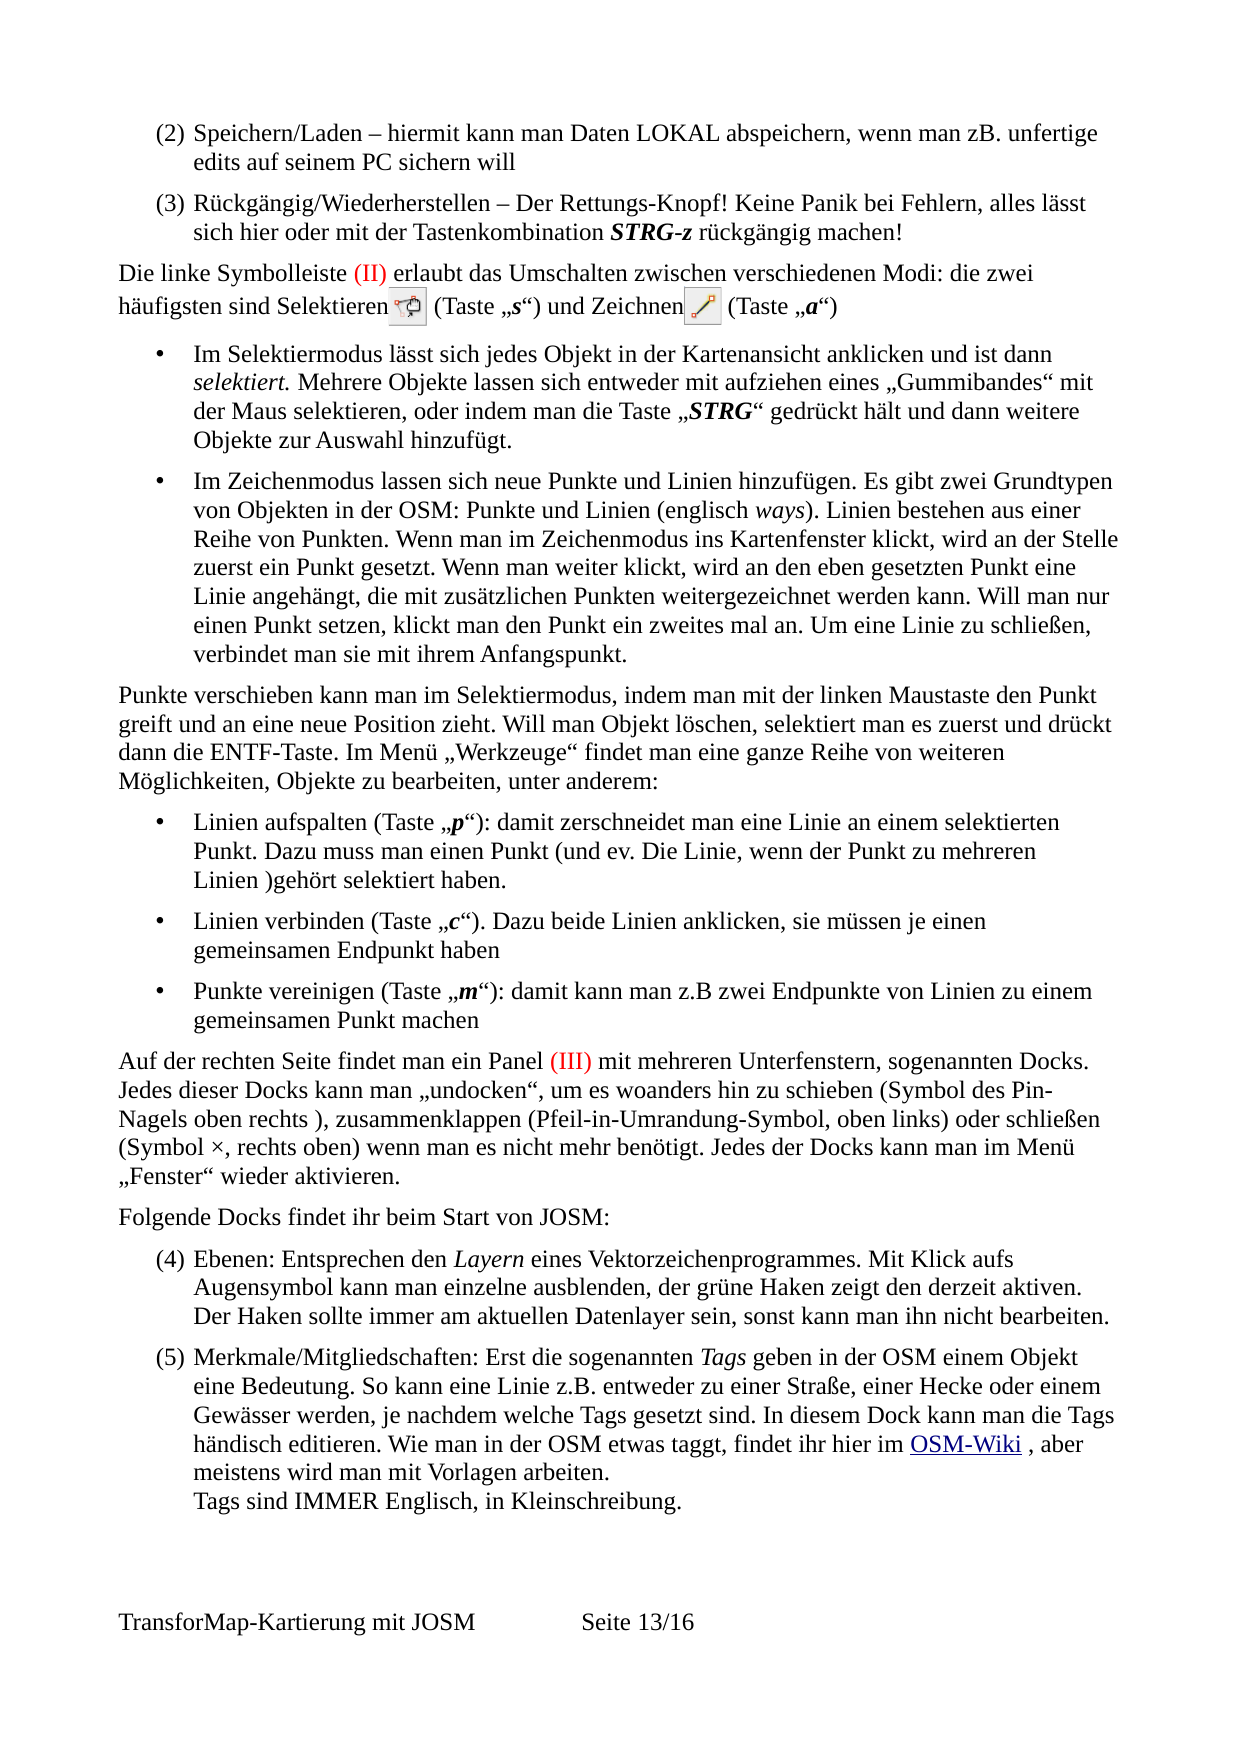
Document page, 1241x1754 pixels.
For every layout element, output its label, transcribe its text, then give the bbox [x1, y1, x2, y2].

picture [388, 287, 428, 327]
text Punkte verschieben kann man im Selektiermodus, indem man mit der linken Maustaste den Punkt greift und an eine neue Position zieht. Will man Objekt löschen, selektiert man es zuerst und drückt dann die ENTF-Taste. Im Menü „Werkzeuge“ findet man eine ganze Reihe von weiteren Möglichkeiten, Objekte zu bearbeiten, unter anderem: [118, 680, 1122, 795]
list Linien verbinden (Taste „c“). Dazu beide Linien anklicken, sie müssen je einen gemeinsamen Endpunkt haben [156, 906, 1122, 964]
list Im Zeichenmodus lassen sich neue Punkte und Linien hinzufügen. Es gibt zwei Grundtypen von Objekten in der OSM: Punkte und Linien (englisch ways). Linien bestehen aus einer Reihe von Punkten. Wenn man im Zeichenmodus ins Kartenfenster klickt, wird an der Stelle zuerst ein Punkt gesetzt. Wenn man weiter klickt, wird an den eben gesetzten Punkt eine Linie angehängt, die mit zusätzlichen Punkten weitergezeichnet werden kann. Will man nur einen Punkt setzen, klickt man den Punkt ein zweites mal an. Um eine Linie zu schließen, verbindet man sie mit ihrem Anfangspunkt. [156, 466, 1122, 667]
list Punkte vereinigen (Taste „m“): damit kann man z.B zwei Endpunkte von Linien zu einem gemeinsamen Punkt machen [156, 976, 1122, 1034]
list Merkmale/Mitgliedschaften: Erst die sogenannten Tags geben in der OSM einem Objekt eine Bedeutung. So kann eine Linie z.B. entweder zu einer Straße, einer Hecke oder einem Gewässer werden, je nachdem welche Tags gesetzt sind. In diesem Dock kann man die Tags händisch editieren. Wie man in der OSM etwas taggt, findet ihr hier im OSM-Wiki , aber meistens wird man mit Vorlagen arbeiten. Tags sind IMMER Englisch, in Kleinschreibung. [156, 1342, 1122, 1515]
text Folgende Docks findet ihr beim Start von JOSM: [118, 1202, 1122, 1231]
list Ebenen: Entsprechen den Layern eines Vektorzeichenprogrammes. Mit Klick aufs Augensymbol kann man einzelne ausblenden, der grüne Haken zeigt den derzeit aktiven. Der Haken sollte immer am aktuellen Datenlayer sein, sonst kann man ihn nicht bearbeiten. [156, 1244, 1122, 1330]
picture [683, 286, 722, 325]
text Auf der rechten Seite findet man ein Panel (III) mit mehreren Unterfenstern, sogenannten Docks. Jedes dieser Docks kann man „undocken“, um es woanders hin zu schieben (Symbol des Pin-Nagels oben rechts ), zusammenklappen (Pfeil-in-Umrandung-Symbol, oben links) oder schließen (Symbol ×, rechts oben) wenn man es nicht mehr benötigt. Jedes der Docks kann man im Menü „Fenster“ wieder aktivieren. [118, 1046, 1122, 1190]
list Im Selektiermodus lässt sich jedes Objekt in der Kartenansicht anklicken und ist dann selektiert. Mehrere Objekte lassen sich entweder mit aufziehen eines „Gummibandes“ mit der Maus selektieren, oder indem man die Taste „STRG“ gedrückt hält und dann weitere Objekte zur Auswahl hinzufügt. [156, 339, 1122, 454]
list Linien aufspalten (Taste „p“): damit zerschneidet man eine Linie an einem selektierten Punkt. Dazu muss man einen Punkt (und ev. Die Linie, wenn der Punkt zu mehreren Linien )gehört selektiert haben. [156, 807, 1122, 894]
list Rückgängig/Wiederherstellen – Der Rettungs-Knopf! Keine Panik bei Fehlern, alles lässt sich hier oder mit der Tastenkombination STRG-z rückgängig machen! [156, 188, 1122, 246]
list Speichern/Laden – hiermit kann man Daten LOKAL abspeichern, wenn man zB. unfertige edits auf seinem PC sichern will [156, 118, 1122, 176]
text Die linke Symbolleiste (II) erlaubt das Umschalten zwischen verschiedenen Modi: die zwei häufigsten sind Selektieren (Taste „s“) und Zeichnen (Taste „a“) [118, 258, 1122, 326]
